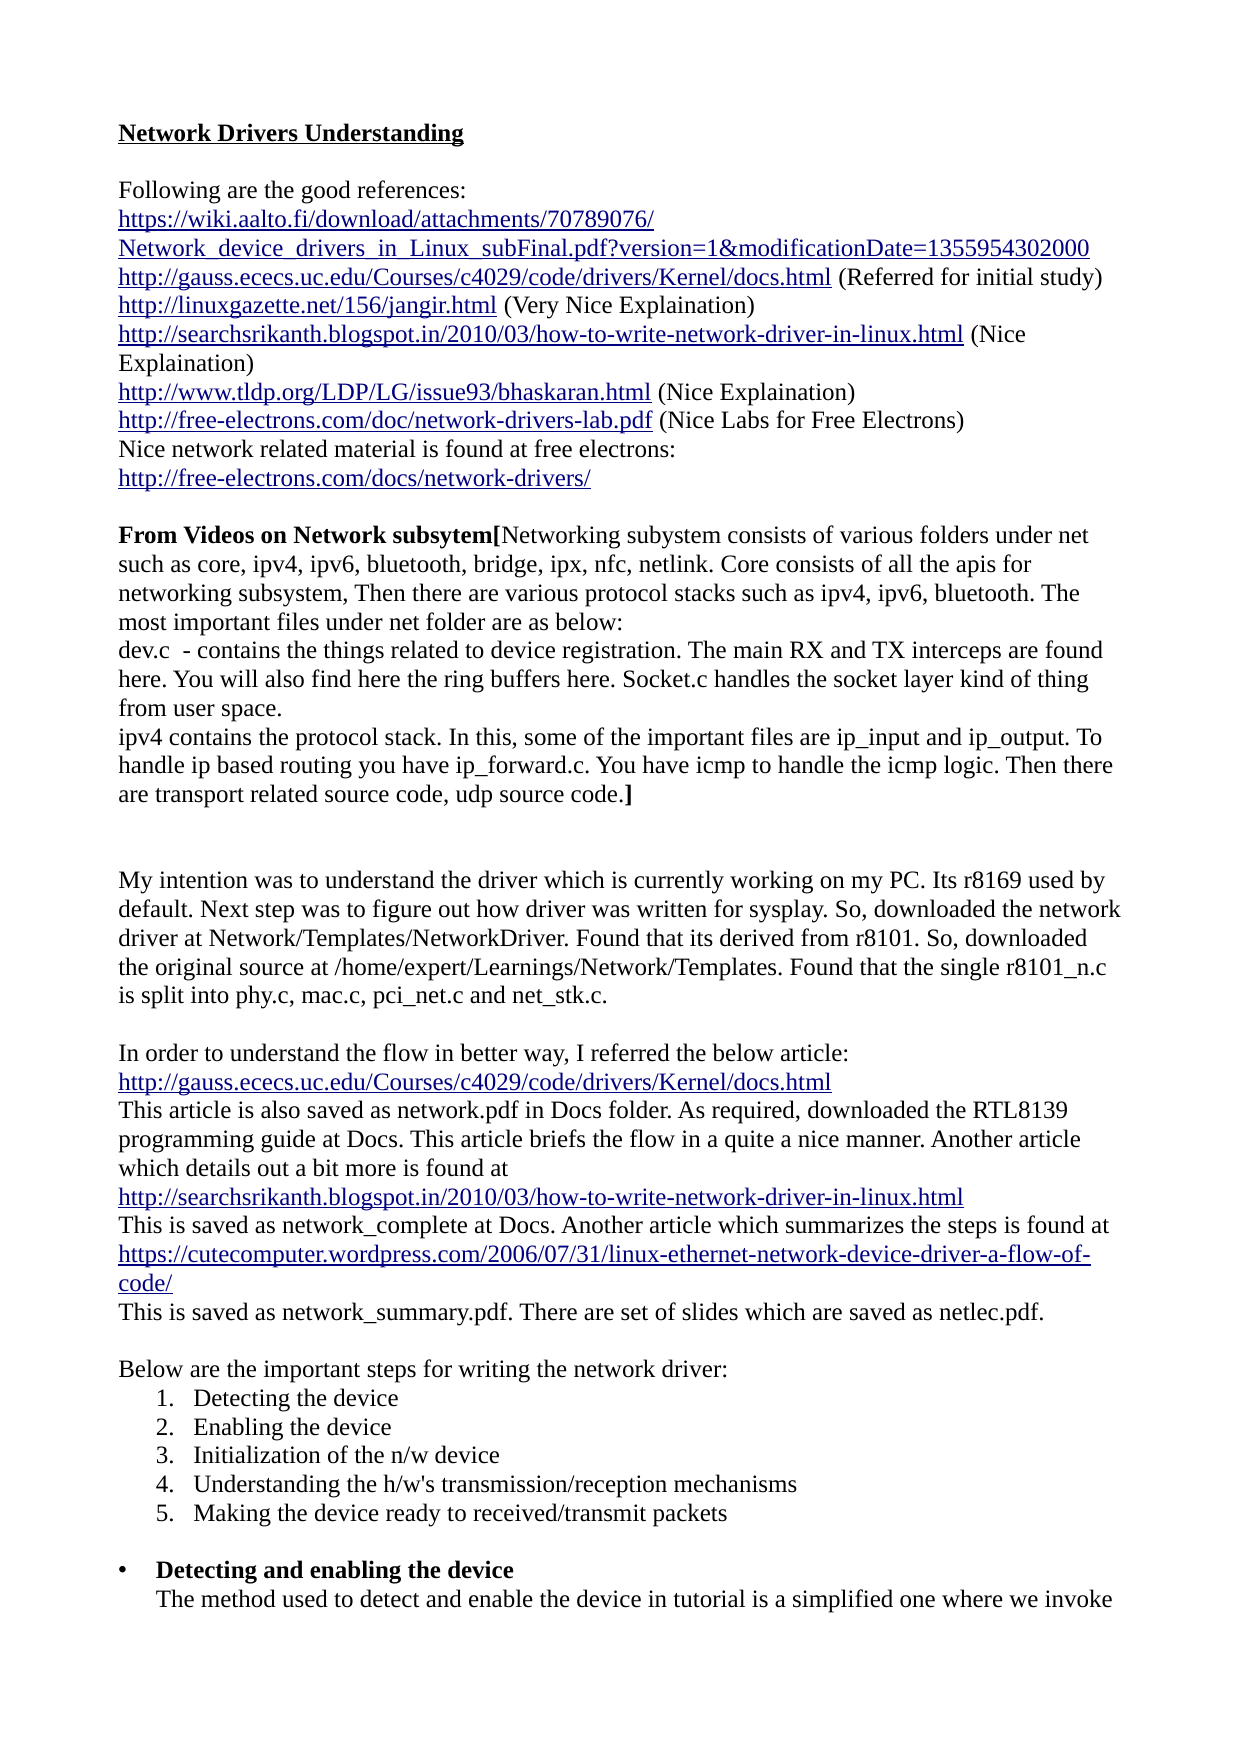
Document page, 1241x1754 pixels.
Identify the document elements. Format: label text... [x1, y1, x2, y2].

text In order to understand the flow in better way, I referred the below article: http://gauss.ececs.uc.edu/Courses/c4029/code/drivers/Kernel/docs.html [118, 1038, 1122, 1096]
list Making the device ready to received/transmit packets [156, 1498, 1122, 1527]
list Detecting and enabling the device [118, 1556, 1122, 1584]
text Network Drivers Understanding [118, 118, 1122, 147]
text http://gauss.ececs.uc.edu/Courses/c4029/code/drivers/Kernel/docs.html (Referred for initial study) [118, 262, 1122, 291]
text https://cutecomputer.wordpress.com/2006/07/31/linux-ethernet-network-device-driver-a-flow-of-code/ [118, 1239, 1122, 1297]
text From Videos on Network subsytem[Networking subystem consists of various folders under net such as core, ipv4, ipv6, bluetooth, bridge, ipx, nfc, netlink. Core consists of all the apis for networking subsystem, Then there are various protocol stacks such as ipv4, ipv6, bluetooth. The most important files under net folder are as below: [118, 521, 1122, 636]
list Initialization of the n/w device [156, 1441, 1122, 1469]
text https://wiki.aalto.fi/download/attachments/70789076/Network_device_drivers_in_Linux_subFinal.pdf?version=1&modificationDate=1355954302000 [118, 204, 1122, 262]
text http://searchsrikanth.blogspot.in/2010/03/how-to-write-network-driver-in-linux.html (Nice Explaination) [118, 319, 1122, 377]
text http://searchsrikanth.blogspot.in/2010/03/how-to-write-network-driver-in-linux.html [118, 1182, 1122, 1211]
text ipv4 contains the protocol stack. In this, some of the important files are ip_input and ip_output. To handle ip based routing you have ip_forward.c. You have icmp to handle the icmp logic. Then there are transport related source code, udp source code.] [118, 722, 1122, 808]
text My intention was to understand the driver which is currently working on my PC. Its r8169 used by default. Next step was to figure out how driver was written for sysplay. So, downloaded the network driver at Network/Templates/NetworkDriver. Found that its derived from r8101. So, downloaded the original source at /home/expert/Learnings/Network/Templates. Found that the single r8101_n.c is split into phy.c, mac.c, pci_net.c and net_stk.c. [118, 866, 1122, 1009]
list Detecting the device [156, 1383, 1122, 1412]
list Understanding the h/w's transmission/reception mechanisms [156, 1469, 1122, 1498]
text http://free-electrons.com/docs/network-drivers/ [118, 463, 1122, 492]
text This article is also saved as network.pdf in Docs folder. As required, downloaded the RTL8139 programming guide at Docs. This article briefs the flow in a quite a nice manner. Another article which details out a bit more is found at [118, 1096, 1122, 1182]
text http://linuxgazette.net/156/jangir.html (Very Nice Explaination) [118, 291, 1122, 319]
text This is saved as network_summary.pdf. There are set of slides which are saved as netlec.pdf. [118, 1297, 1122, 1326]
text Nice network related material is found at free electrons: [118, 434, 1122, 463]
text http://www.tldp.org/LDP/LG/issue93/bhaskaran.html (Nice Explaination) [118, 377, 1122, 406]
text This is saved as network_complete at Docs. Another article which summarizes the steps is found at [118, 1211, 1122, 1239]
text Below are the important steps for writing the network driver: [118, 1354, 1122, 1383]
text dev.c - contains the things related to device registration. The main RX and TX interceps are found here. You will also find here the ring buffers here. Socket.c handles the socket layer kind of thing from user space. [118, 636, 1122, 722]
list Enabling the device [156, 1412, 1122, 1441]
text Following are the good references: [118, 176, 1122, 204]
text http://free-electrons.com/doc/network-drivers-lab.pdf (Nice Labs for Free Electrons) [118, 406, 1122, 434]
list The method used to detect and enable the device in tutorial is a simplified one where we invoke [118, 1584, 1122, 1613]
